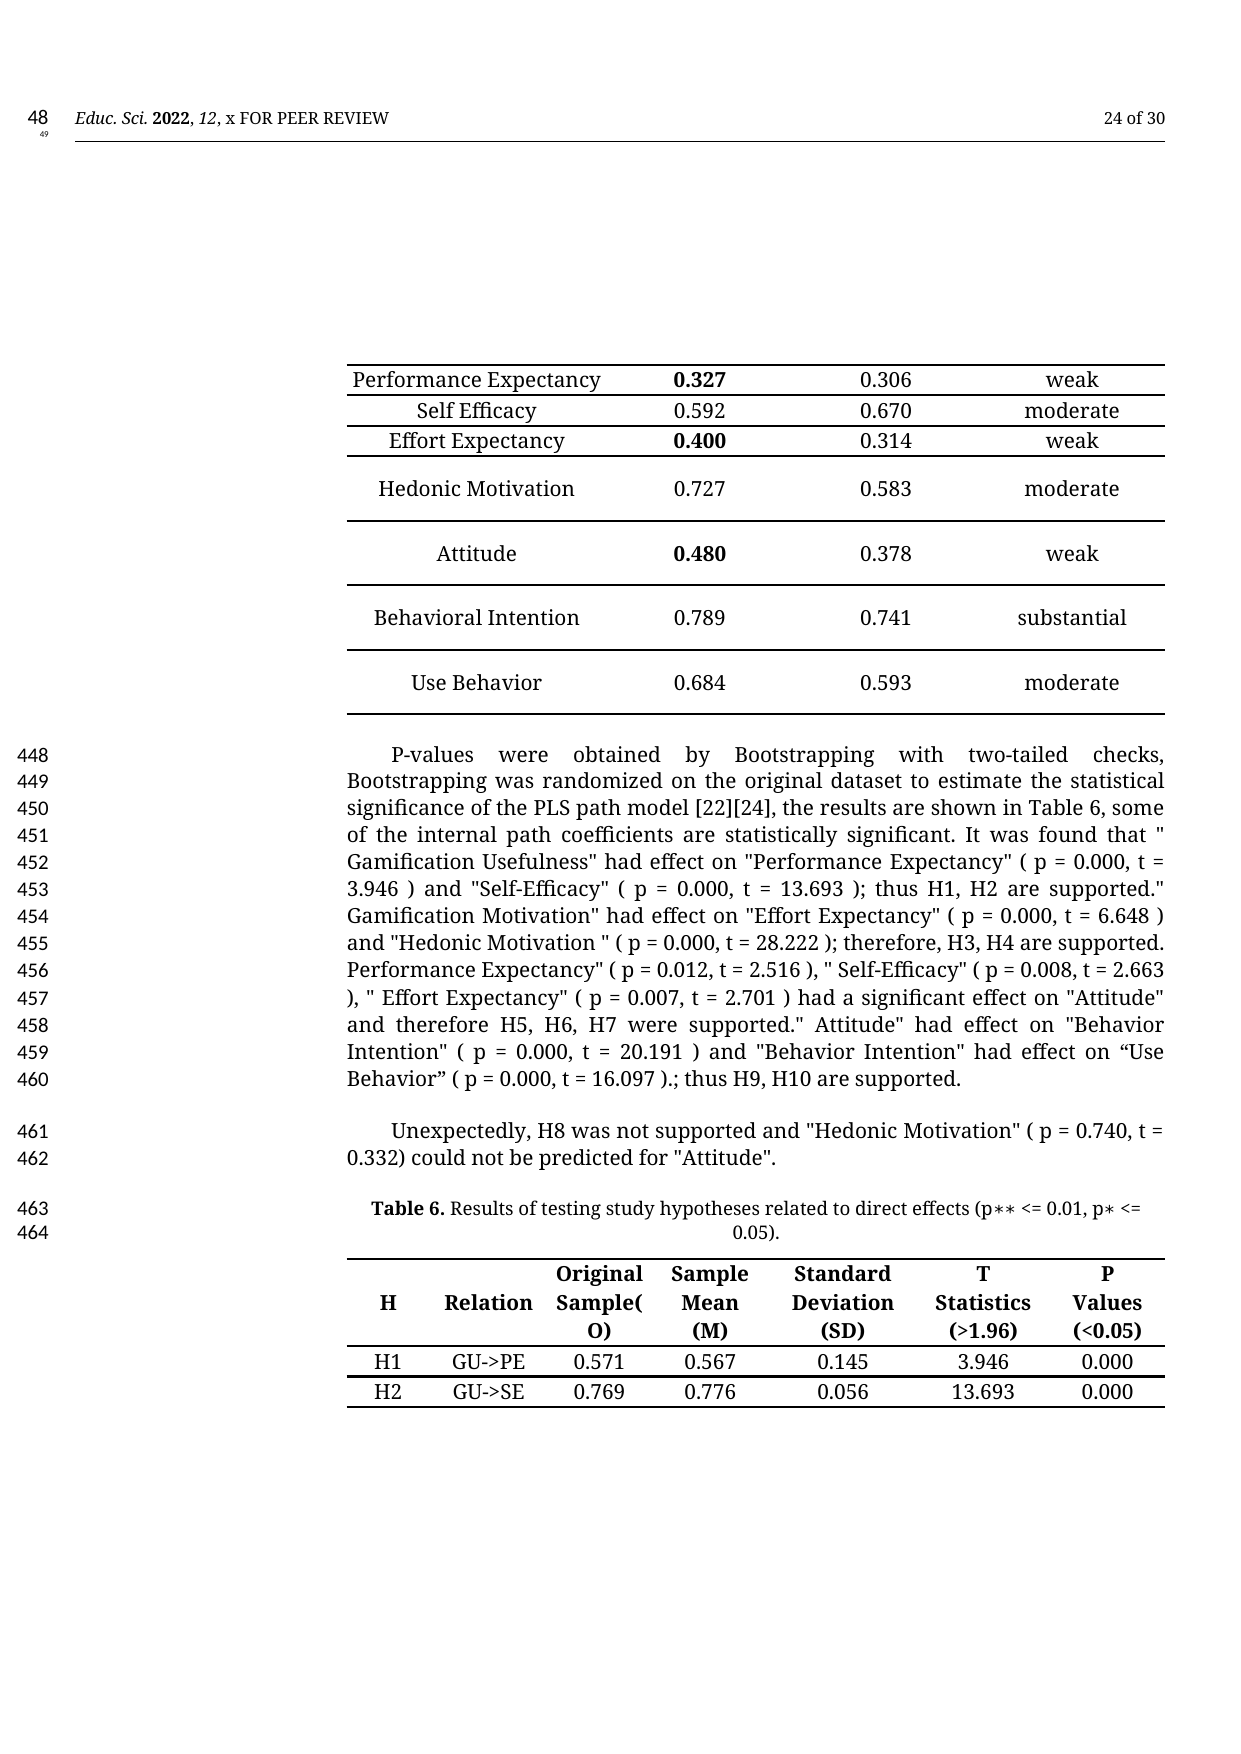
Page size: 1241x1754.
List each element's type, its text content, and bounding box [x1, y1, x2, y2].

text P-values were obtained by Bootstrapping with two-tailed checks, Bootstrapping was randomized on the original dataset to estimate the statistical significance of the PLS path model [22][24], the results are shown in Table 6, some of the internal path coefficients are statistically significant. It was found that " Gamification Usefulness" had effect on "Performance Expectancy" ( p = 0.000, t = 3.946 ) and "Self-Efficacy" ( p = 0.000, t = 13.693 ); thus H1, H2 are supported." Gamification Motivation" had effect on "Effort Expectancy" ( p = 0.000, t = 6.648 ) and "Hedonic Motivation " ( p = 0.000, t = 28.222 ); therefore, H3, H4 are supported. Performance Expectancy" ( p = 0.012, t = 2.516 ), " Self-Efficacy" ( p = 0.008, t = 2.663 ), " Effort Expectancy" ( p = 0.007, t = 2.701 ) had a significant effect on "Attitude" and therefore H5, H6, H7 were supported." Attitude" had effect on "Behavior Intention" ( p = 0.000, t = 20.191 ) and "Behavior Intention" had effect on “Use Behavior” ( p = 0.000, t = 16.097 ).; thus H9, H10 are supported. [347, 740, 1165, 1092]
table_cell H2 [347, 1378, 429, 1406]
table_cell 0.480 [607, 522, 793, 584]
table_cell GU->SE [429, 1378, 547, 1406]
table_cell [1165, 425, 1240, 455]
table_header H [347, 1260, 429, 1345]
table_cell 0.789 [607, 586, 793, 649]
table_cell 0.684 [607, 651, 793, 713]
table_cell 0.769 [548, 1378, 651, 1406]
table_cell [1165, 394, 1240, 424]
table_cell 0.567 [651, 1347, 769, 1375]
table_cell Hedonic Motivation [347, 457, 607, 519]
table_cell 0.670 [793, 396, 979, 424]
table_cell 0.327 [607, 366, 793, 394]
table_cell 0.727 [607, 457, 793, 519]
table_cell 0.314 [793, 427, 979, 455]
table_cell moderate [979, 396, 1165, 424]
table_header P Values (<0.05) [1050, 1260, 1165, 1345]
table_cell 0.400 [607, 427, 793, 455]
table_cell 13.693 [917, 1378, 1049, 1406]
table_cell [1165, 364, 1240, 394]
table_cell 0.056 [769, 1378, 917, 1406]
table_cell [1165, 455, 1240, 519]
table_cell 0.583 [793, 457, 979, 519]
table_cell Behavioral Intention [347, 586, 607, 649]
table_cell weak [979, 427, 1165, 455]
table_cell [1165, 649, 1240, 713]
table_cell H1 [347, 1347, 429, 1375]
table_cell weak [979, 522, 1165, 584]
table_cell 0.000 [1050, 1378, 1165, 1406]
table_cell 0.592 [607, 396, 793, 424]
table_cell [1165, 584, 1240, 649]
table_cell 0.145 [769, 1347, 917, 1375]
table_cell GU->PE [429, 1347, 547, 1375]
table_header Standard Deviation (SD) [769, 1260, 917, 1345]
table_cell substantial [979, 586, 1165, 649]
table_cell Use Behavior [347, 651, 607, 713]
table_cell 0.741 [793, 586, 979, 649]
table_cell Performance Expectancy [347, 366, 607, 394]
table_header Sample Mean (M) [651, 1260, 769, 1345]
table_header T Statistics (>1.96) [917, 1260, 1049, 1345]
table_cell Effort Expectancy [347, 427, 607, 455]
table_cell 0.776 [651, 1378, 769, 1406]
table_header Original Sample(O) [548, 1260, 651, 1345]
table_cell 3.946 [917, 1347, 1049, 1375]
table_cell Self Efficacy [347, 396, 607, 424]
text Unexpectedly, H8 was not supported and "Hedonic Motivation" ( p = 0.740, t = 0.332) could not be predicted for "Attitude". [347, 1117, 1165, 1171]
table_cell 0.000 [1050, 1347, 1165, 1375]
table_cell Attitude [347, 522, 607, 584]
table_cell 0.571 [548, 1347, 651, 1375]
table_cell moderate [979, 457, 1165, 519]
table_cell 0.378 [793, 522, 979, 584]
table_cell 0.593 [793, 651, 979, 713]
table_cell moderate [979, 651, 1165, 713]
table_header Relation [429, 1260, 547, 1345]
text Table 6. Results of testing study hypotheses related to direct effects (p∗∗ <= 0.01, p∗ <= 0.05). [347, 1196, 1165, 1245]
table_cell [1165, 520, 1240, 584]
table_cell 0.306 [793, 366, 979, 394]
table_cell weak [979, 366, 1165, 394]
